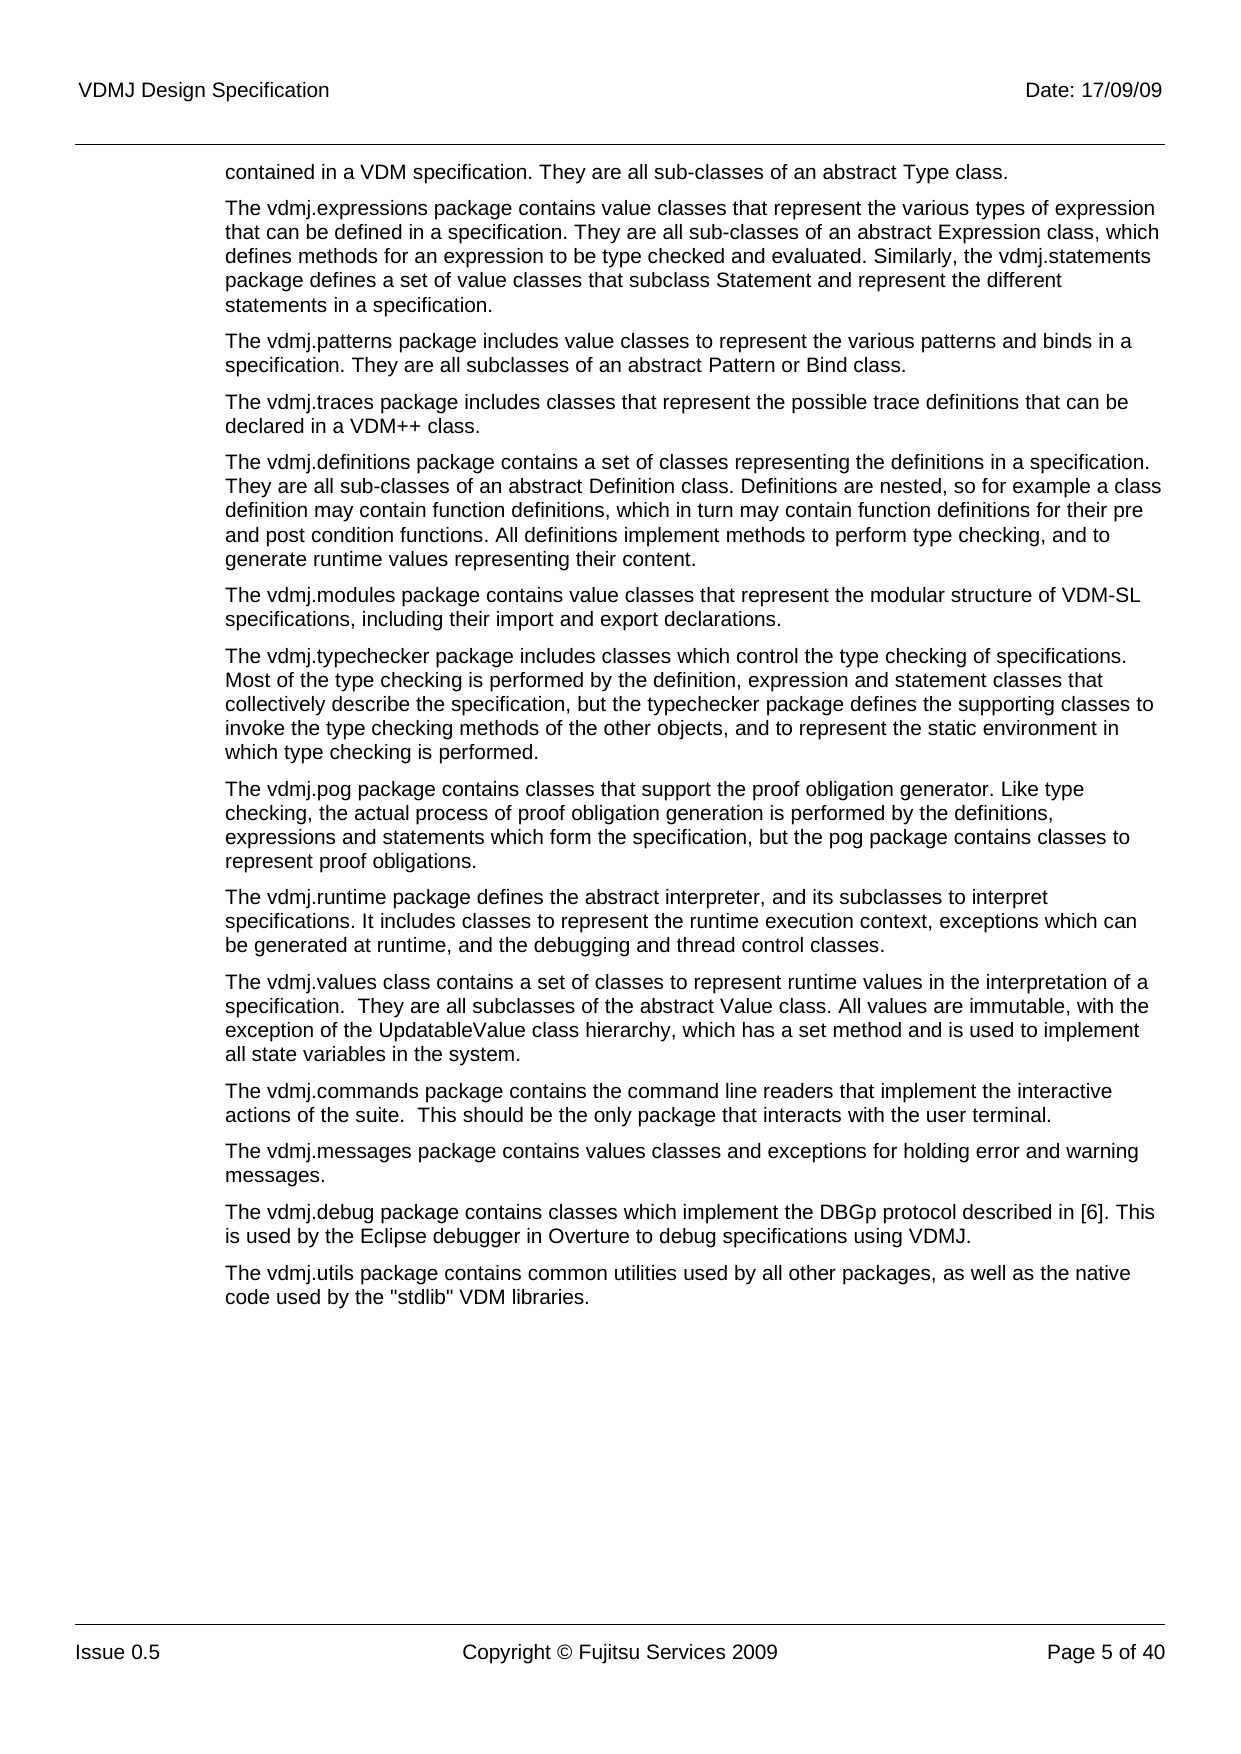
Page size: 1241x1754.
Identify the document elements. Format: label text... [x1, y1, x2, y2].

text The vdmj.debug package contains classes which implement the DBGp protocol described in [6]. This is used by the Eclipse debugger in Overture to debug specifications using VDMJ. [225, 1200, 1165, 1248]
text The vdmj.values class contains a set of classes to represent runtime values in the interpretation of a specification. They are all subclasses of the abstract Value class. All values are immutable, with the exception of the UpdatableValue class hierarchy, which has a set method and is used to implement all state variables in the system. [225, 970, 1165, 1066]
text The vdmj.commands package contains the command line readers that implement the interactive actions of the suite. This should be the only package that interacts with the user terminal. [225, 1079, 1165, 1127]
text The vdmj.traces package includes classes that represent the possible trace definitions that can be declared in a VDM++ class. [225, 390, 1165, 438]
text The vdmj.modules package contains value classes that represent the modular structure of VDM-SL specifications, including their import and export declarations. [225, 583, 1165, 631]
text The vdmj.typechecker package includes classes which control the type checking of specifications. Most of the type checking is performed by the definition, expression and statement classes that collectively describe the specification, but the typechecker package defines the supporting classes to invoke the type checking methods of the other objects, and to represent the static environment in which type checking is performed. [225, 644, 1165, 764]
text The vdmj.patterns package includes value classes to represent the various patterns and binds in a specification. They are all subclasses of an abstract Pattern or Bind class. [225, 329, 1165, 377]
text The vdmj.expressions package contains value classes that represent the various types of expression that can be defined in a specification. They are all sub-classes of an abstract Expression class, which defines methods for an expression to be type checked and evaluated. Similarly, the vdmj.statements package defines a set of value classes that subclass Statement and represent the different statements in a specification. [225, 196, 1165, 317]
text The vdmj.definitions package contains a set of classes representing the definitions in a specification. They are all sub-classes of an abstract Definition class. Definitions are nested, so for example a class definition may contain function definitions, which in turn may contain function definitions for their pre and post condition functions. All definitions implement methods to perform type checking, and to generate runtime values representing their content. [225, 450, 1165, 571]
text The vdmj.messages package contains values classes and exceptions for holding error and warning messages. [225, 1139, 1165, 1187]
text The vdmj.utils package contains common utilities used by all other packages, as well as the native code used by the "stdlib" VDM libraries. [225, 1261, 1165, 1309]
text contained in a VDM specification. They are all sub-classes of an abstract Type class. [225, 160, 1165, 184]
text The vdmj.pog package contains classes that support the proof obligation generator. Like type checking, the actual process of proof obligation generation is performed by the definitions, expressions and statements which form the specification, but the pog package contains classes to represent proof obligations. [225, 777, 1165, 873]
text The vdmj.runtime package defines the abstract interpreter, and its subclasses to interpret specifications. It includes classes to represent the runtime execution context, exceptions which can be generated at runtime, and the debugging and thread control classes. [225, 885, 1165, 957]
